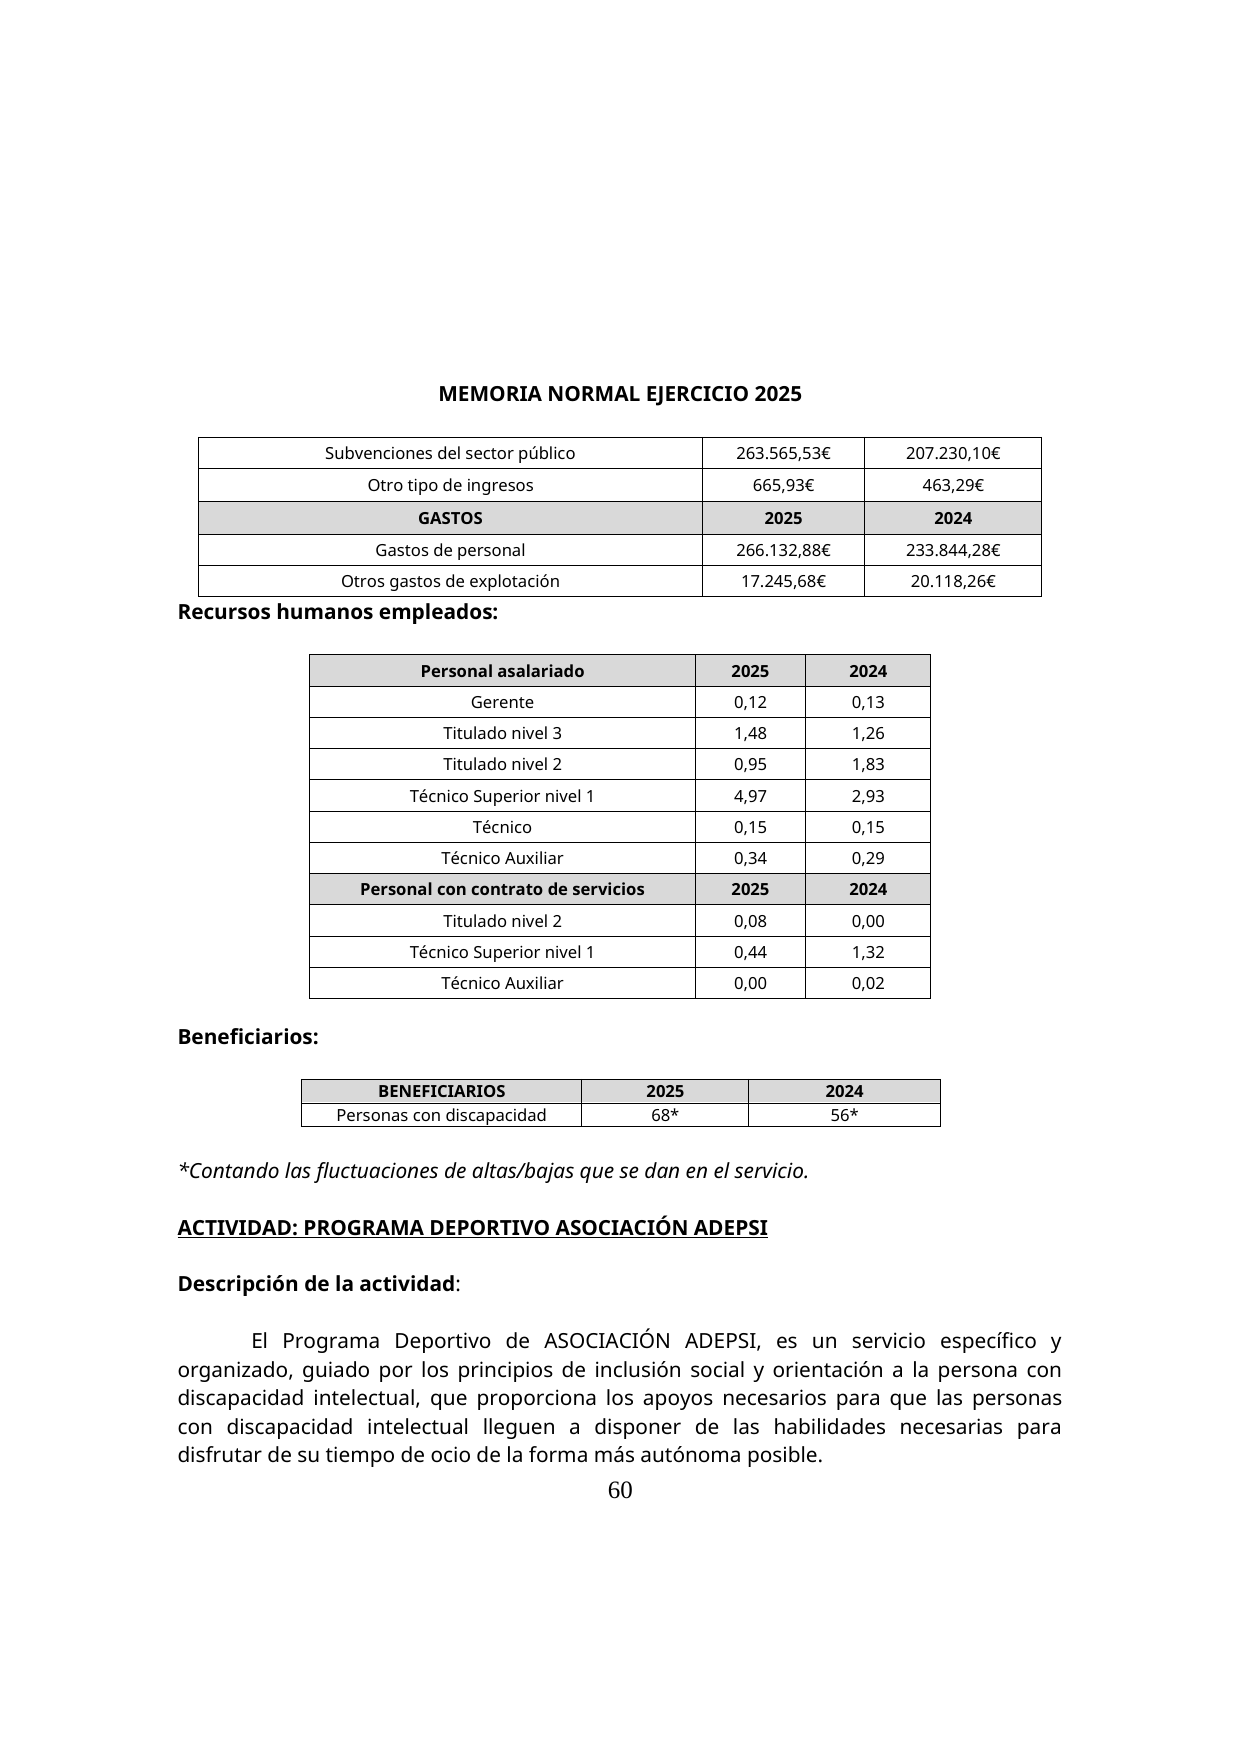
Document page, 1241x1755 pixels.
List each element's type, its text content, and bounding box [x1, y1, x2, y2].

table_cell Personal con contrato de servicios [310, 874, 695, 904]
table_cell 0,00 [696, 968, 805, 998]
table_header 2025 [582, 1080, 748, 1102]
table_cell 233.844,28€ [865, 535, 1041, 565]
table_cell 207.230,10€ [865, 438, 1041, 468]
text Beneficiarios: [177, 1022, 1063, 1079]
table_cell 0,29 [806, 843, 930, 873]
table_header 2024 [749, 1080, 940, 1102]
table_cell Técnico Superior nivel 1 [310, 937, 695, 967]
table_cell Técnico [310, 812, 695, 842]
table_cell 1,32 [806, 937, 930, 967]
table_cell 1,83 [806, 749, 930, 779]
table_cell 463,29€ [865, 469, 1041, 501]
table_cell Gastos de personal [199, 535, 702, 565]
table_header BENEFICIARIOS [302, 1080, 581, 1102]
text *Contando las fluctuaciones de altas/bajas que se dan en el servicio. [177, 1127, 1063, 1184]
table_cell Titulado nivel 3 [310, 718, 695, 748]
table_cell 68* [582, 1104, 748, 1126]
table_cell 0,02 [806, 968, 930, 998]
table_cell 2024 [806, 874, 930, 904]
text El Programa Deportivo de ASOCIACIÓN ADEPSI, es un servicio específico y organizado, guiado por los principios de inclusión social y orientación a la persona con discapacidad intelectual, que proporciona los apoyos necesarios para que las personas con discapacidad intelectual lleguen a disponer de las habilidades necesarias para disfrutar de su tiempo de ocio de la forma más autónoma posible. [177, 1327, 1063, 1469]
table_cell Técnico Auxiliar [310, 843, 695, 873]
table_cell GASTOS [199, 502, 702, 534]
table_cell Subvenciones del sector público [199, 438, 702, 468]
table_cell 56* [749, 1104, 940, 1126]
table_cell 1,26 [806, 718, 930, 748]
table_header 2025 [696, 655, 805, 686]
table_cell 0,13 [806, 687, 930, 717]
table_cell Gerente [310, 687, 695, 717]
table_cell 0,08 [696, 905, 805, 936]
table_cell 263.565,53€ [703, 438, 864, 468]
table_cell Técnico Auxiliar [310, 968, 695, 998]
table_cell 4,97 [696, 780, 805, 811]
table_cell 0,95 [696, 749, 805, 779]
table_cell Personas con discapacidad [302, 1104, 581, 1126]
table_cell 0,12 [696, 687, 805, 717]
table_cell 0,00 [806, 905, 930, 936]
table_header Personal asalariado [310, 655, 695, 686]
table_cell 665,93€ [703, 469, 864, 501]
table_cell Otros gastos de explotación [199, 566, 702, 596]
table_cell Titulado nivel 2 [310, 905, 695, 936]
table_cell 2024 [865, 502, 1041, 534]
table_cell 2025 [696, 874, 805, 904]
table_cell 20.118,26€ [865, 566, 1041, 596]
text Recursos humanos empleados: [177, 597, 1063, 654]
table_cell 17.245,68€ [703, 566, 864, 596]
table_cell 1,48 [696, 718, 805, 748]
table_cell 0,44 [696, 937, 805, 967]
table_cell 266.132,88€ [703, 535, 864, 565]
table_cell 0,15 [806, 812, 930, 842]
text Descripción de la actividad: [177, 1269, 1063, 1327]
table_cell 2025 [703, 502, 864, 534]
table_cell Técnico Superior nivel 1 [310, 780, 695, 811]
table_cell 0,15 [696, 812, 805, 842]
table_header 2024 [806, 655, 930, 686]
table_cell Otro tipo de ingresos [199, 469, 702, 501]
text ACTIVIDAD: PROGRAMA DEPORTIVO ASOCIACIÓN ADEPSI [177, 1213, 1063, 1269]
table_cell 2,93 [806, 780, 930, 811]
table_cell Titulado nivel 2 [310, 749, 695, 779]
table_cell 0,34 [696, 843, 805, 873]
